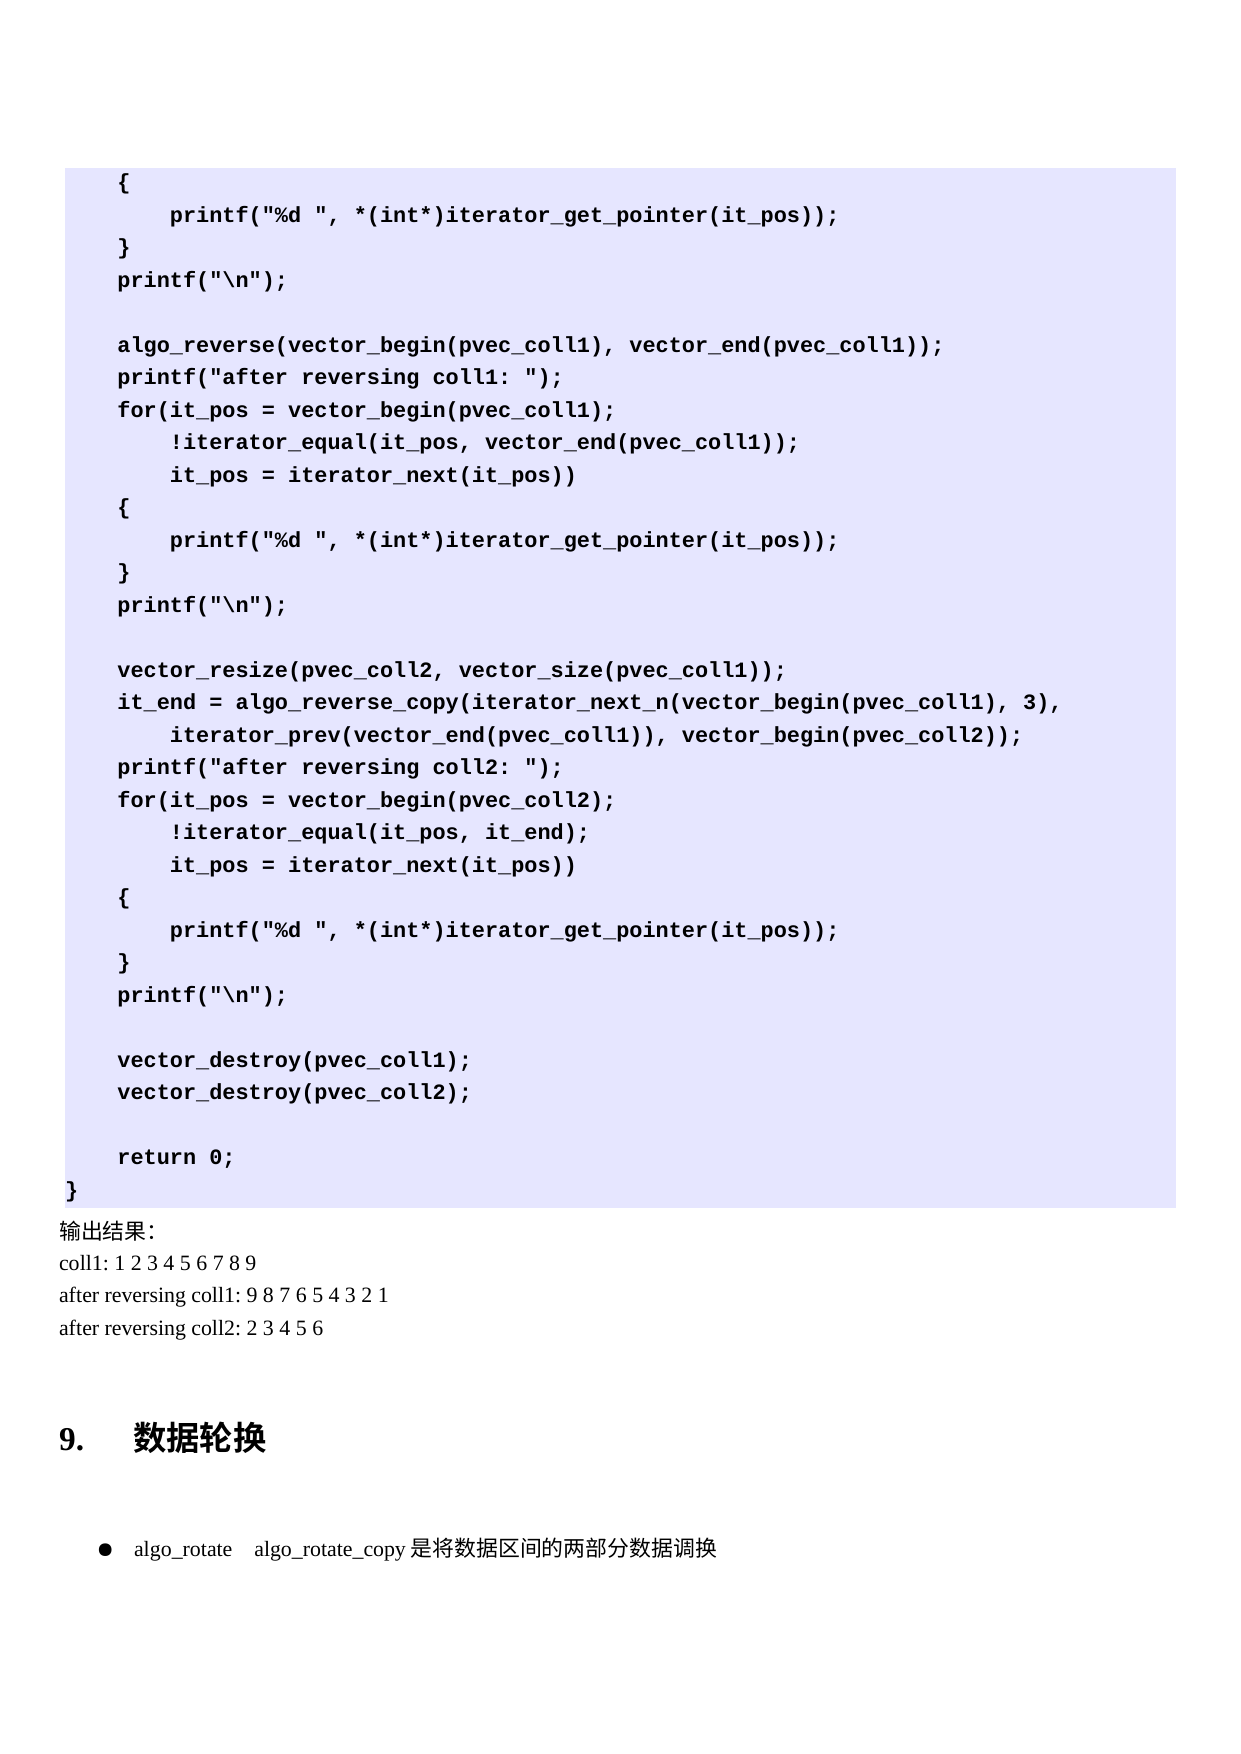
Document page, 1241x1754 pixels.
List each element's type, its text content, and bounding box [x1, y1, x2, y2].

subtitle 数据轮换 [59, 1403, 1181, 1468]
text coll1: 1 2 3 4 5 6 7 8 9 [59, 1246, 1181, 1278]
table_header { printf("%d ", *(int*)iterator_get_pointer(it_pos)); } printf("\n"); algo_reverse(vector_begin(pvec_coll1), vector_end(pvec_coll1)); printf("after reversing coll1: "); for(it_pos = vector_begin(pvec_coll1); !iterator_equal(it_pos, vector_end(pvec_coll1)); it_pos = iterator_next(it_pos)) { printf("%d ", *(int*)iterator_get_pointer(it_pos)); } printf("\n"); vector_resize(pvec_coll2, vector_size(pvec_coll1)); it_end = algo_reverse_copy(iterator_next_n(vector_begin(pvec_coll1), 3), iterator_prev(vector_end(pvec_coll1)), vector_begin(pvec_coll2)); printf("after reversing coll2: "); for(it_pos = vector_begin(pvec_coll2); !iterator_equal(it_pos, it_end); it_pos = iterator_next(it_pos)) { printf("%d ", *(int*)iterator_get_pointer(it_pos)); } printf("\n"); vector_destroy(pvec_coll1); vector_destroy(pvec_coll2); return 0; } [60, 163, 1181, 1213]
text 输出结果： [59, 1215, 1181, 1246]
text after reversing coll1: 9 8 7 6 5 4 3 2 1 [59, 1278, 1181, 1311]
text after reversing coll2: 2 3 4 5 6 [59, 1311, 1181, 1343]
list algo_rotate algo_rotate_copy是将数据区间的两部分数据调换 [96, 1530, 1181, 1563]
